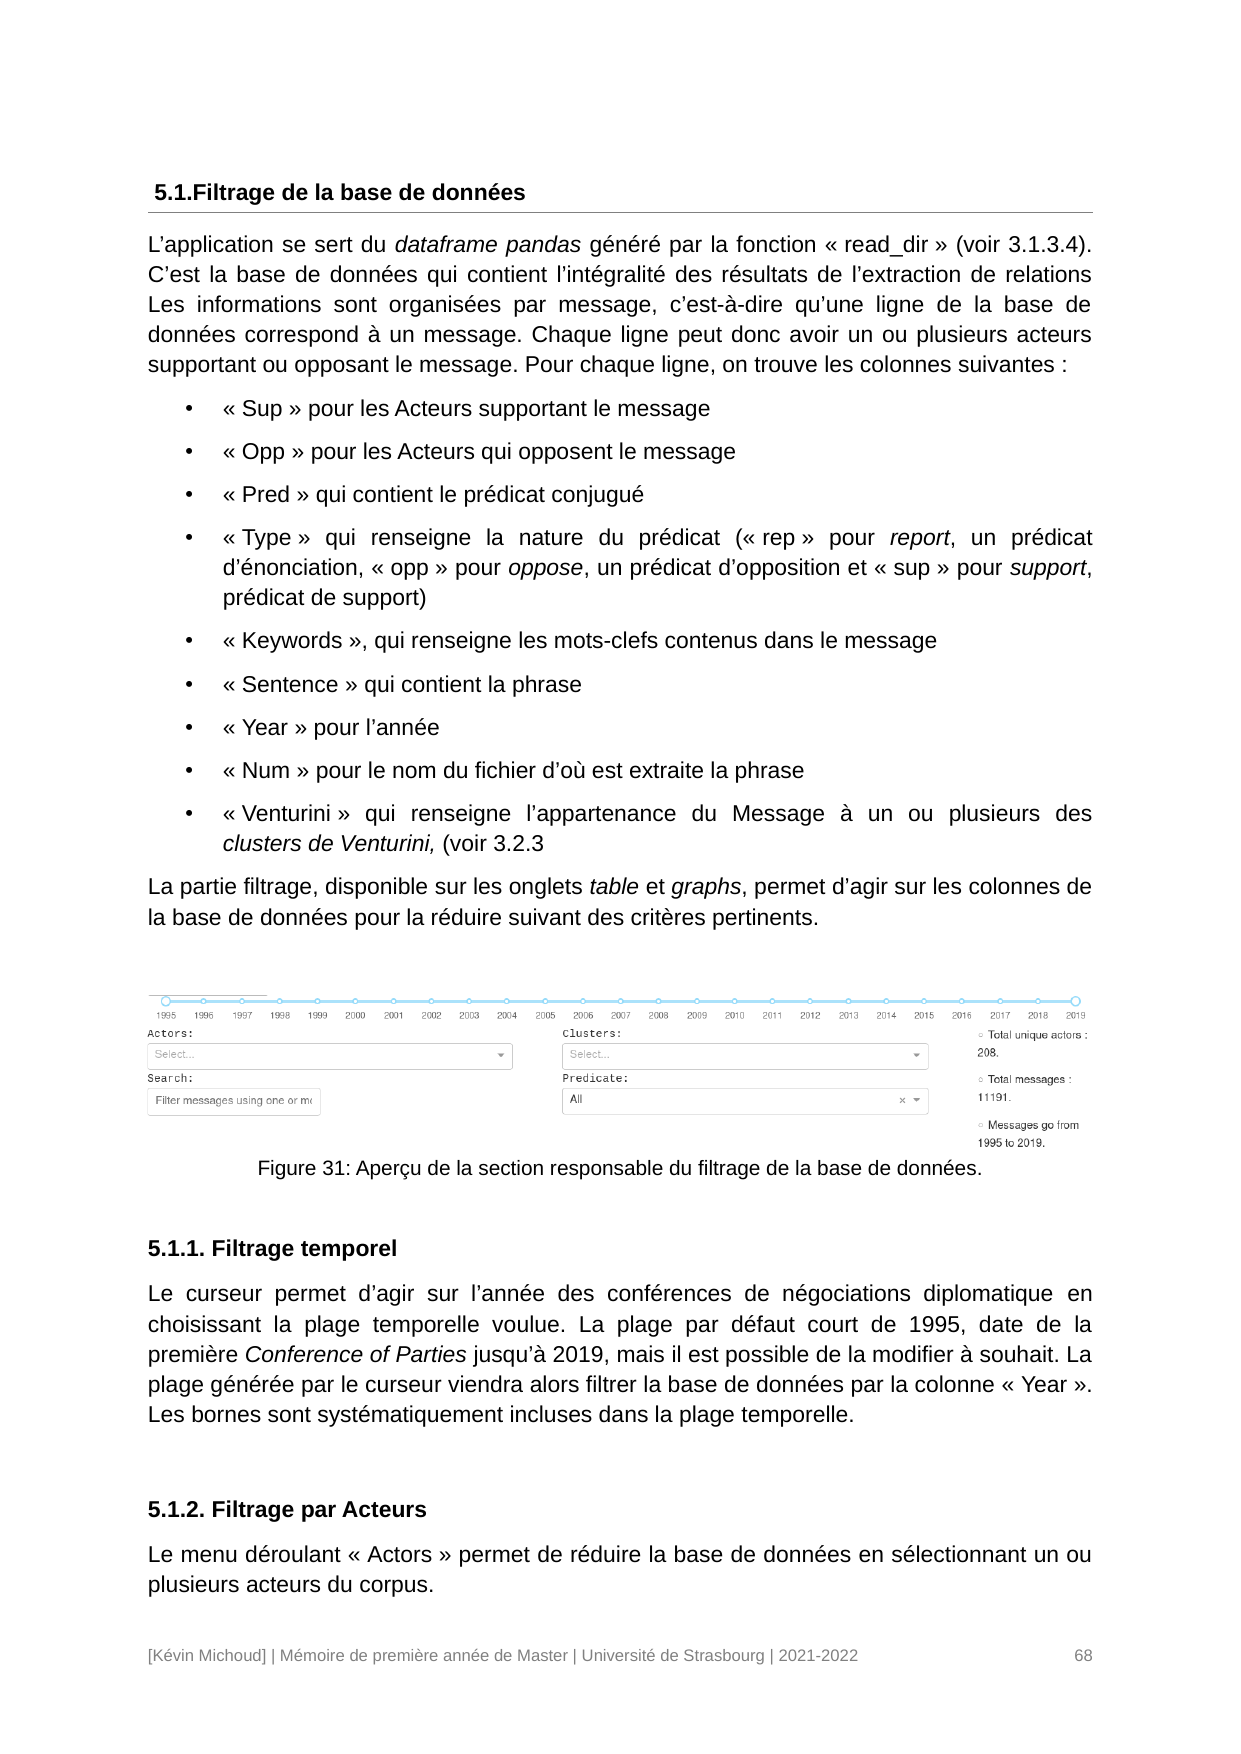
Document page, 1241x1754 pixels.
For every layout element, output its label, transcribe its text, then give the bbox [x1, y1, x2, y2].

text L’application se sert du dataframe pandas généré par la fonction « read_dir » (voir 3.1.3.4). C’est la base de données qui contient l’intégralité des résultats de l’extraction de relations Les informations sont organisées par message, c’est-à-dire qu’une ligne de la base de données correspond à un message. Chaque ligne peut donc avoir un ou plusieurs acteurs supportant ou opposant le message. Pour chaque ligne, on trouve les colonnes suivantes : [148, 231, 1093, 378]
list « Pred » qui contient le prédicat conjugué [185, 481, 1093, 507]
subtitle Filtrage de la base de données [148, 172, 1093, 212]
subtitle Filtrage temporel [148, 1235, 1093, 1261]
text Figure 31: Aperçu de la section responsable du filtrage de la base de données. [148, 1153, 1093, 1180]
list « Sentence » qui contient la phrase [185, 671, 1093, 697]
list « Venturini » qui renseigne l’appartenance du Message à un ou plusieurs des clusters de Venturini, (voir 3.2.3 [185, 800, 1093, 857]
list « Num » pour le nom du fichier d’où est extraite la phrase [185, 757, 1093, 783]
list « Type » qui renseigne la nature du prédicat (« rep » pour report, un prédicat d’énonciation, « opp » pour oppose, un prédicat d’opposition et « sup » pour support, prédicat de support) [185, 524, 1093, 611]
picture [147, 995, 1093, 1153]
text La partie filtrage, disponible sur les onglets table et graphs, permet d’agir sur les colonnes de la base de données pour la réduire suivant des critères pertinents. [148, 873, 1093, 930]
subtitle Filtrage par Acteurs [148, 1496, 1093, 1522]
text Le curseur permet d’agir sur l’année des conférences de négociations diplomatique en choisissant la plage temporelle voulue. La plage par défaut court de 1995, date de la première Conference of Parties jusqu’à 2019, mais il est possible de la modifier à souhait. La plage générée par le curseur viendra alors filtrer la base de données par la colonne « Year ». Les bornes sont systématiquement incluses dans la plage temporelle. [148, 1280, 1093, 1427]
list « Opp » pour les Acteurs qui opposent le message [185, 438, 1093, 464]
list « Keywords », qui renseigne les mots-clefs contenus dans le message [185, 627, 1093, 654]
list « Sup » pour les Acteurs supportant le message [185, 394, 1093, 421]
list « Year » pour l’année [185, 714, 1093, 740]
text Le menu déroulant « Actors » permet de réduire la base de données en sélectionnant un ou plusieurs acteurs du corpus. [148, 1541, 1093, 1597]
